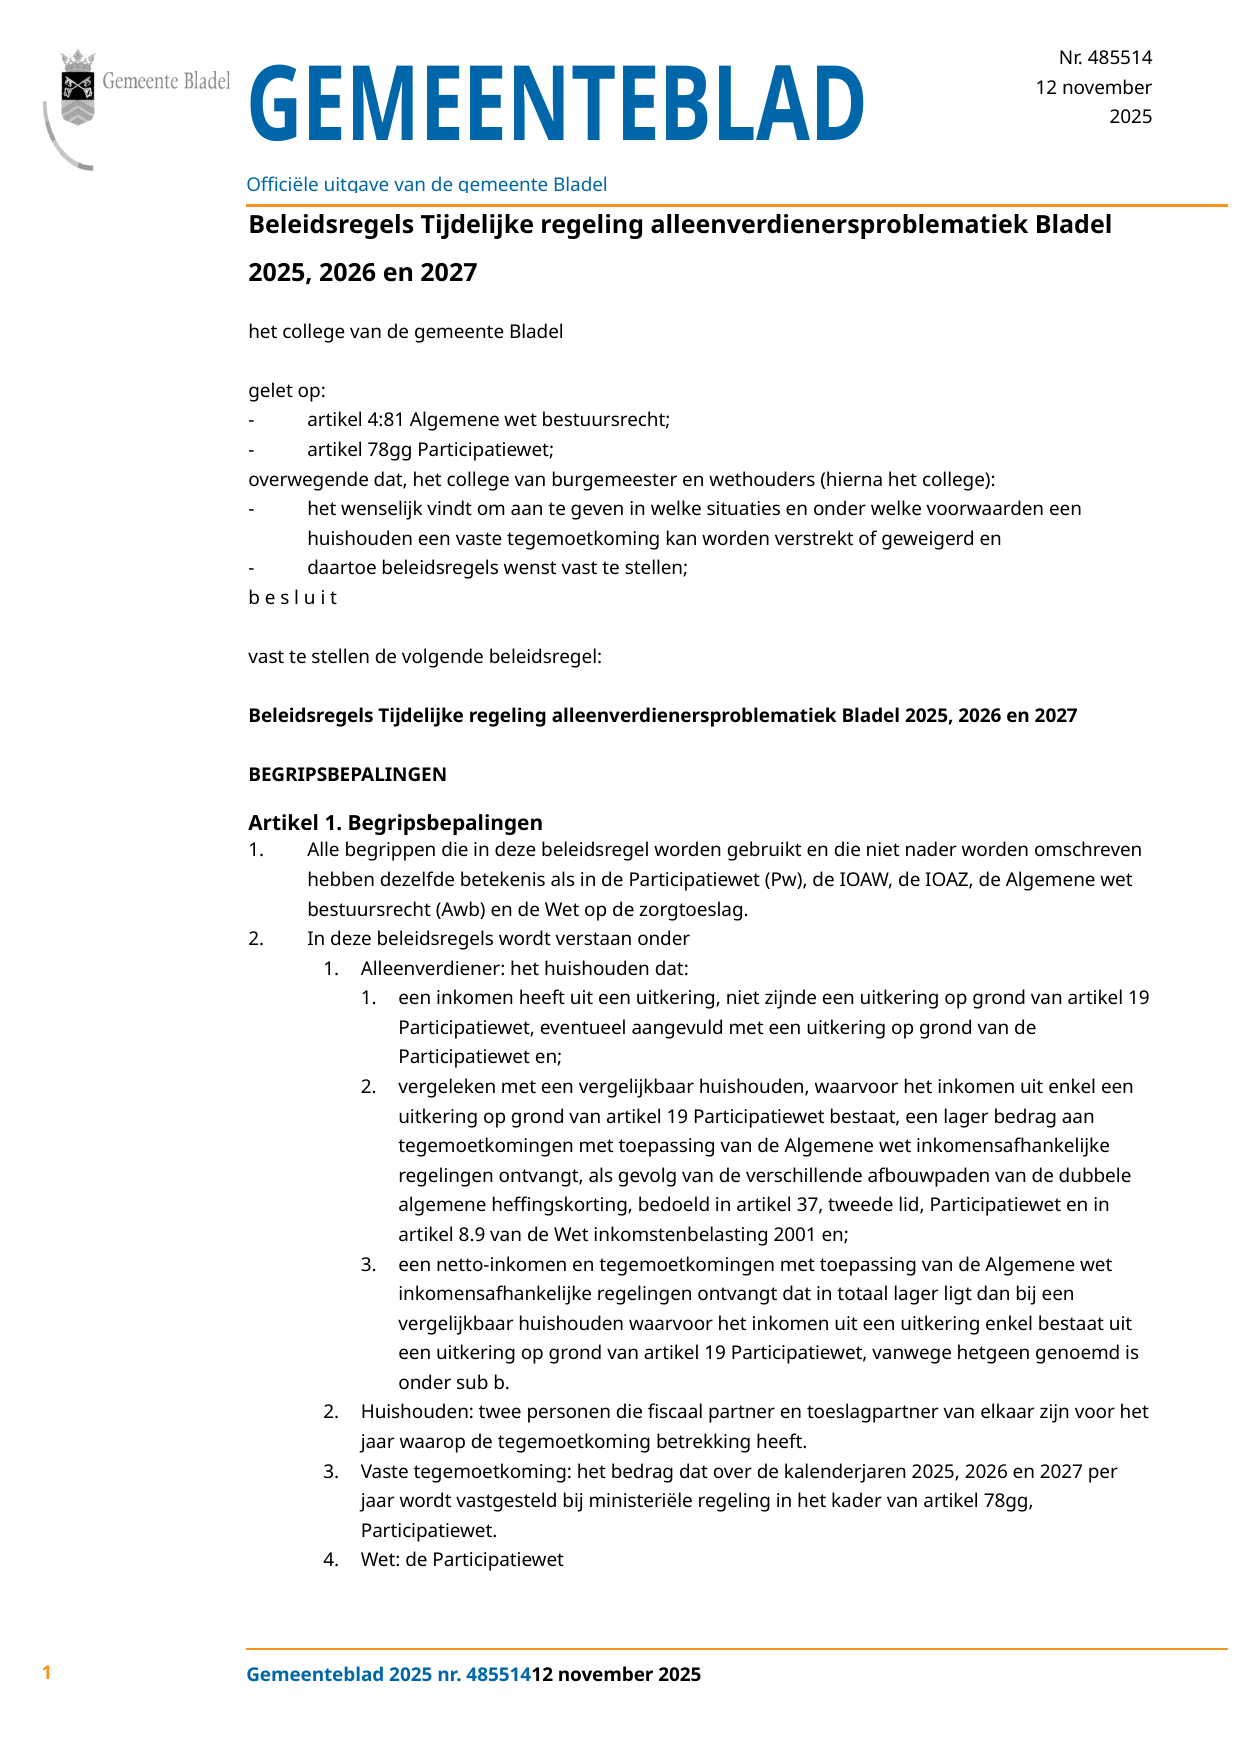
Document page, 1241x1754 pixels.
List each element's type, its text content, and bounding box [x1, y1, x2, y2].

list het wenselijk vindt om aan te geven in welke situaties en onder welke voorwaarden een huishouden een vaste tegemoetkoming kan worden verstrekt of geweigerd en [248, 495, 1152, 551]
list Huishouden: twee personen die fiscaal partner en toeslagpartner van elkaar zijn voor het jaar waarop de tegemoetkoming betrekking heeft. [323, 1399, 1152, 1454]
text BEGRIPSBEPALINGEN [248, 762, 1152, 787]
list In deze beleidsregels wordt verstaan onder [248, 925, 1152, 951]
text gelet op: [248, 377, 1152, 403]
list een netto-inkomen en tegemoetkomingen met toepassing van de Algemene wet inkomensafhankelijke regelingen ontvangt dat in totaal lager ligt dan bij een vergelijkbaar huishouden waarvoor het inkomen uit een uitkering enkel bestaat uit een uitkering op grond van artikel 19 Participatiewet, vanwege hetgeen genoemd is onder sub b. [361, 1251, 1152, 1395]
list een inkomen heeft uit een uitkering, niet zijnde een uitkering op grond van artikel 19 Participatiewet, eventueel aangevuld met een uitkering op grond van de Participatiewet en; [361, 984, 1152, 1069]
list daartoe beleidsregels wenst vast te stellen; [248, 554, 1152, 580]
text overwegende dat, het college van burgemeester en wethouders (hierna het college): [248, 466, 1152, 492]
list artikel 4:81 Algemene wet bestuursrecht; [248, 407, 1152, 432]
text Beleidsregels Tijdelijke regeling alleenverdienersproblematiek Bladel 2025, 2026 en 2027 [248, 207, 1152, 288]
text vast te stellen de volgende beleidsregel: [248, 643, 1152, 669]
list Wet: de Participatiewet [323, 1547, 1152, 1572]
list Alleenverdiener: het huishouden dat: [323, 955, 1152, 981]
text het college van de gemeente Bladel [248, 318, 1152, 344]
text Artikel 1. Begripsbepalingen [248, 808, 1152, 837]
list vergeleken met een vergelijkbaar huishouden, waarvoor het inkomen uit enkel een uitkering op grond van artikel 19 Participatiewet bestaat, een lager bedrag aan tegemoetkomingen met toepassing van de Algemene wet inkomensafhankelijke regelingen ontvangt, als gevolg van de verschillende afbouwpaden van de dubbele algemene heffingskorting, bedoeld in artikel 37, tweede lid, Participatiewet en in artikel 8.9 van de Wet inkomstenbelasting 2001 en; [361, 1073, 1152, 1247]
text b e s l u i t [248, 584, 1152, 610]
list artikel 78gg Participatiewet; [248, 436, 1152, 462]
list Vaste tegemoetkoming: het bedrag dat over de kalenderjaren 2025, 2026 en 2027 per jaar wordt vastgesteld bij ministeriële regeling in het kader van artikel 78gg, Participatiewet. [323, 1458, 1152, 1543]
picture [41, 47, 231, 172]
list Alle begrippen die in deze beleidsregel worden gebruikt en die niet nader worden omschreven hebben dezelfde betekenis als in de Participatiewet (Pw), de IOAW, de IOAZ, de Algemene wet bestuursrecht (Awb) en de Wet op de zorgtoeslag. [248, 837, 1152, 922]
text Beleidsregels Tijdelijke regeling alleenverdienersproblematiek Bladel 2025, 2026 en 2027 [248, 702, 1152, 728]
